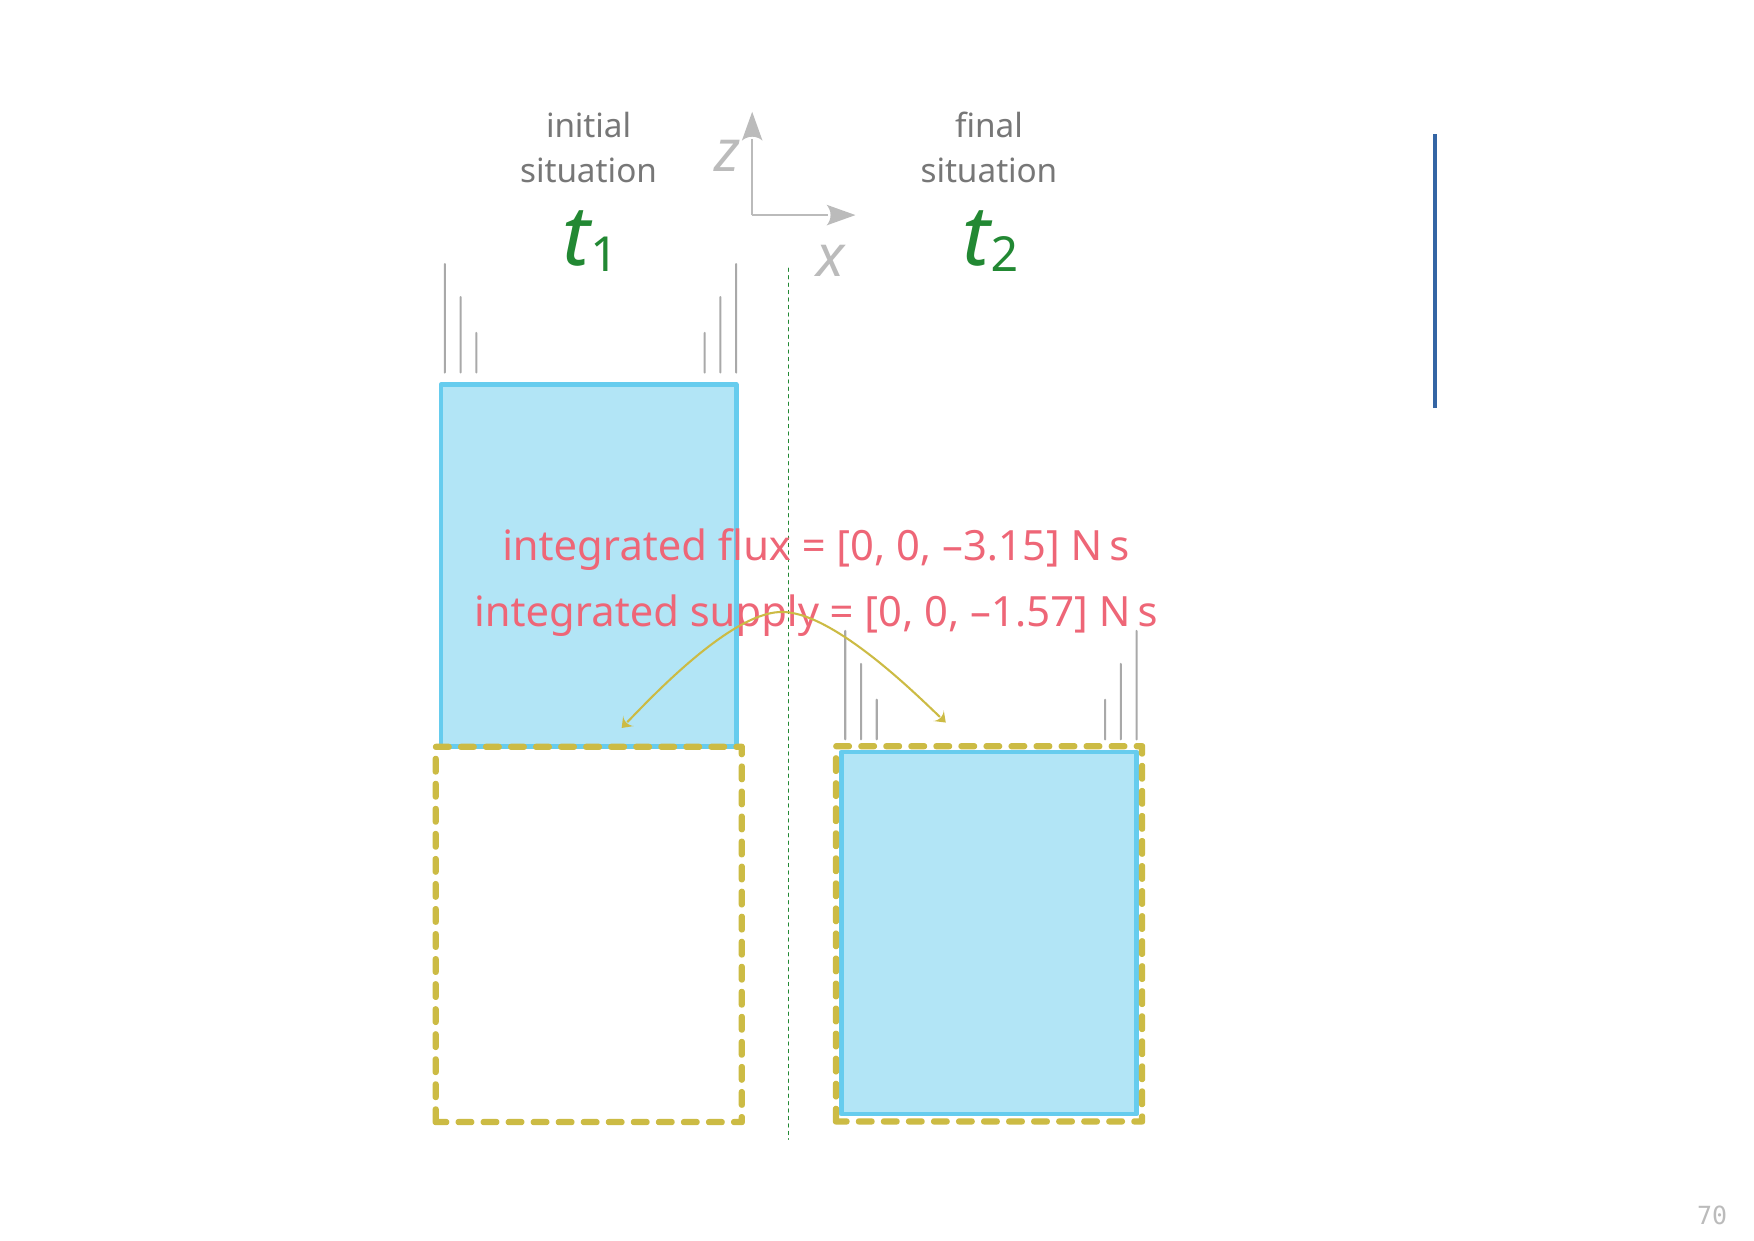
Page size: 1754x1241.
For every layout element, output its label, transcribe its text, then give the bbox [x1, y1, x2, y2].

text_box [855, 1118, 875, 1125]
text_box [738, 763, 745, 783]
text_box [1008, 743, 1028, 750]
text_box [832, 1105, 850, 1125]
text_box [1138, 863, 1146, 882]
text_box [432, 805, 439, 825]
text_box [432, 780, 439, 800]
text_box [832, 905, 840, 925]
text_box [630, 1118, 650, 1126]
text_box [432, 384, 745, 758]
text_box [981, 1118, 1000, 1125]
text_box [555, 614, 567, 623]
text_box [832, 980, 840, 1000]
text_box [1006, 1118, 1025, 1125]
text_box [432, 981, 439, 1000]
text_box [880, 1118, 900, 1125]
text_box [832, 1055, 840, 1075]
text_box [716, 614, 728, 623]
text_box [738, 938, 745, 958]
text_box [832, 805, 840, 825]
text_box [432, 956, 439, 975]
text_box [738, 988, 745, 1008]
text_box [730, 1114, 745, 1126]
text_box [480, 1118, 500, 1126]
text_box [1138, 988, 1146, 1008]
text_box [1031, 1118, 1050, 1125]
text_box [1131, 1113, 1146, 1125]
text_box [605, 1118, 625, 1126]
text_box [1138, 1013, 1146, 1033]
text_box x [802, 206, 862, 281]
text_box [1138, 963, 1146, 983]
text_box [432, 1006, 439, 1026]
text_box [680, 1118, 700, 1126]
text_box [832, 780, 840, 800]
text_box [858, 743, 878, 750]
text_box final situation [909, 94, 1069, 176]
text_box [832, 955, 840, 975]
text_box [455, 1118, 475, 1126]
text_box [738, 813, 745, 833]
text_box t2 [948, 176, 1030, 267]
text_box [832, 1080, 840, 1100]
text_box t1 [547, 176, 630, 267]
text_box [1138, 1038, 1146, 1058]
text_box [1056, 1118, 1075, 1125]
text_box [1138, 1063, 1146, 1083]
text_box [930, 1118, 950, 1125]
text_box [1106, 1118, 1126, 1125]
text_box [432, 855, 439, 875]
text_box [655, 1118, 675, 1126]
text_box [505, 1118, 525, 1126]
text_box [580, 1118, 600, 1126]
text_box [432, 1081, 439, 1101]
text_box [883, 743, 903, 750]
text_box [1138, 938, 1146, 957]
text_box [832, 855, 840, 875]
text_box [738, 963, 745, 983]
text_box initial situation [509, 94, 669, 176]
text_box [530, 1118, 550, 1126]
text_box integrated flux = [0, 0, –3.15] N s integrated supply = [0, 0, –1.57] N s [459, 508, 1150, 614]
text_box [432, 931, 439, 950]
text_box [1058, 743, 1078, 750]
text_box [958, 743, 978, 750]
text_box z [699, 102, 755, 176]
text_box [1138, 837, 1146, 857]
text_box [832, 880, 840, 900]
text_box [738, 788, 745, 808]
text_box [832, 830, 840, 850]
text_box [1081, 1118, 1101, 1125]
text_box [1138, 787, 1146, 807]
text_box [1033, 743, 1053, 750]
text_box [738, 838, 745, 858]
text_box [432, 1056, 439, 1076]
text_box [1138, 1088, 1146, 1108]
text_box [432, 755, 439, 775]
text_box [1138, 812, 1146, 832]
text_box [432, 830, 439, 850]
text_box [905, 1118, 925, 1125]
text_box [432, 1106, 450, 1126]
text_box [1138, 762, 1146, 782]
text_box [955, 1118, 975, 1125]
text_box [738, 1088, 745, 1108]
text_box [1133, 743, 1146, 757]
text_box [597, 615, 607, 623]
text_box [432, 906, 439, 925]
text_box [659, 614, 671, 623]
text_box [832, 755, 840, 775]
text_box [555, 1118, 575, 1126]
text_box [738, 1013, 745, 1033]
text_box [738, 1063, 745, 1083]
text_box [908, 743, 928, 750]
text_box [705, 1118, 725, 1126]
text_box [983, 743, 1003, 750]
text_box [841, 752, 1137, 1115]
text_box [738, 913, 745, 933]
text_box [933, 743, 953, 750]
text_box [738, 1038, 745, 1058]
text_box [1138, 888, 1146, 907]
text_box [1138, 913, 1146, 932]
text_box [1108, 743, 1128, 750]
text_box [1083, 743, 1103, 750]
text_box [738, 863, 745, 883]
text_box [832, 1030, 840, 1050]
text_box [832, 1005, 840, 1025]
text_box [833, 743, 853, 750]
text_box [432, 880, 439, 900]
text_box [738, 888, 745, 908]
text_box [832, 930, 840, 950]
text_box [432, 1031, 439, 1051]
